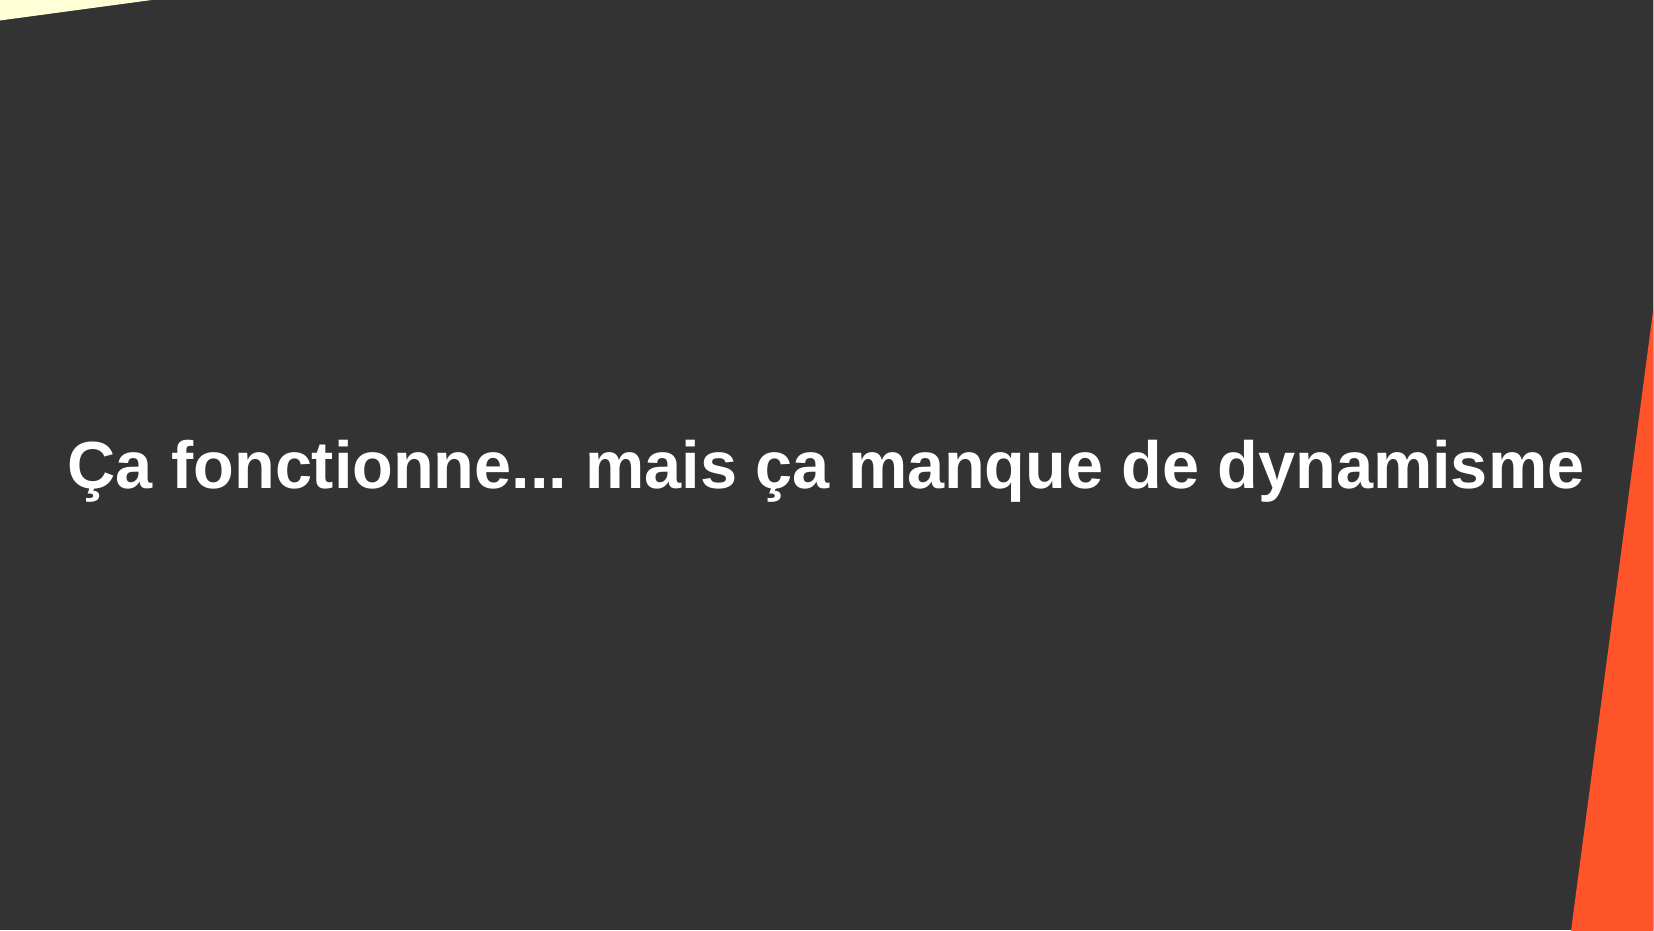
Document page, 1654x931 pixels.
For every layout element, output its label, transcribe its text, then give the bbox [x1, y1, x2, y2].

text_box [1570, 304, 1654, 931]
text_box [0, 0, 152, 21]
text_box Ça fonctionne... mais ça manque de dynamisme [23, 420, 1630, 510]
